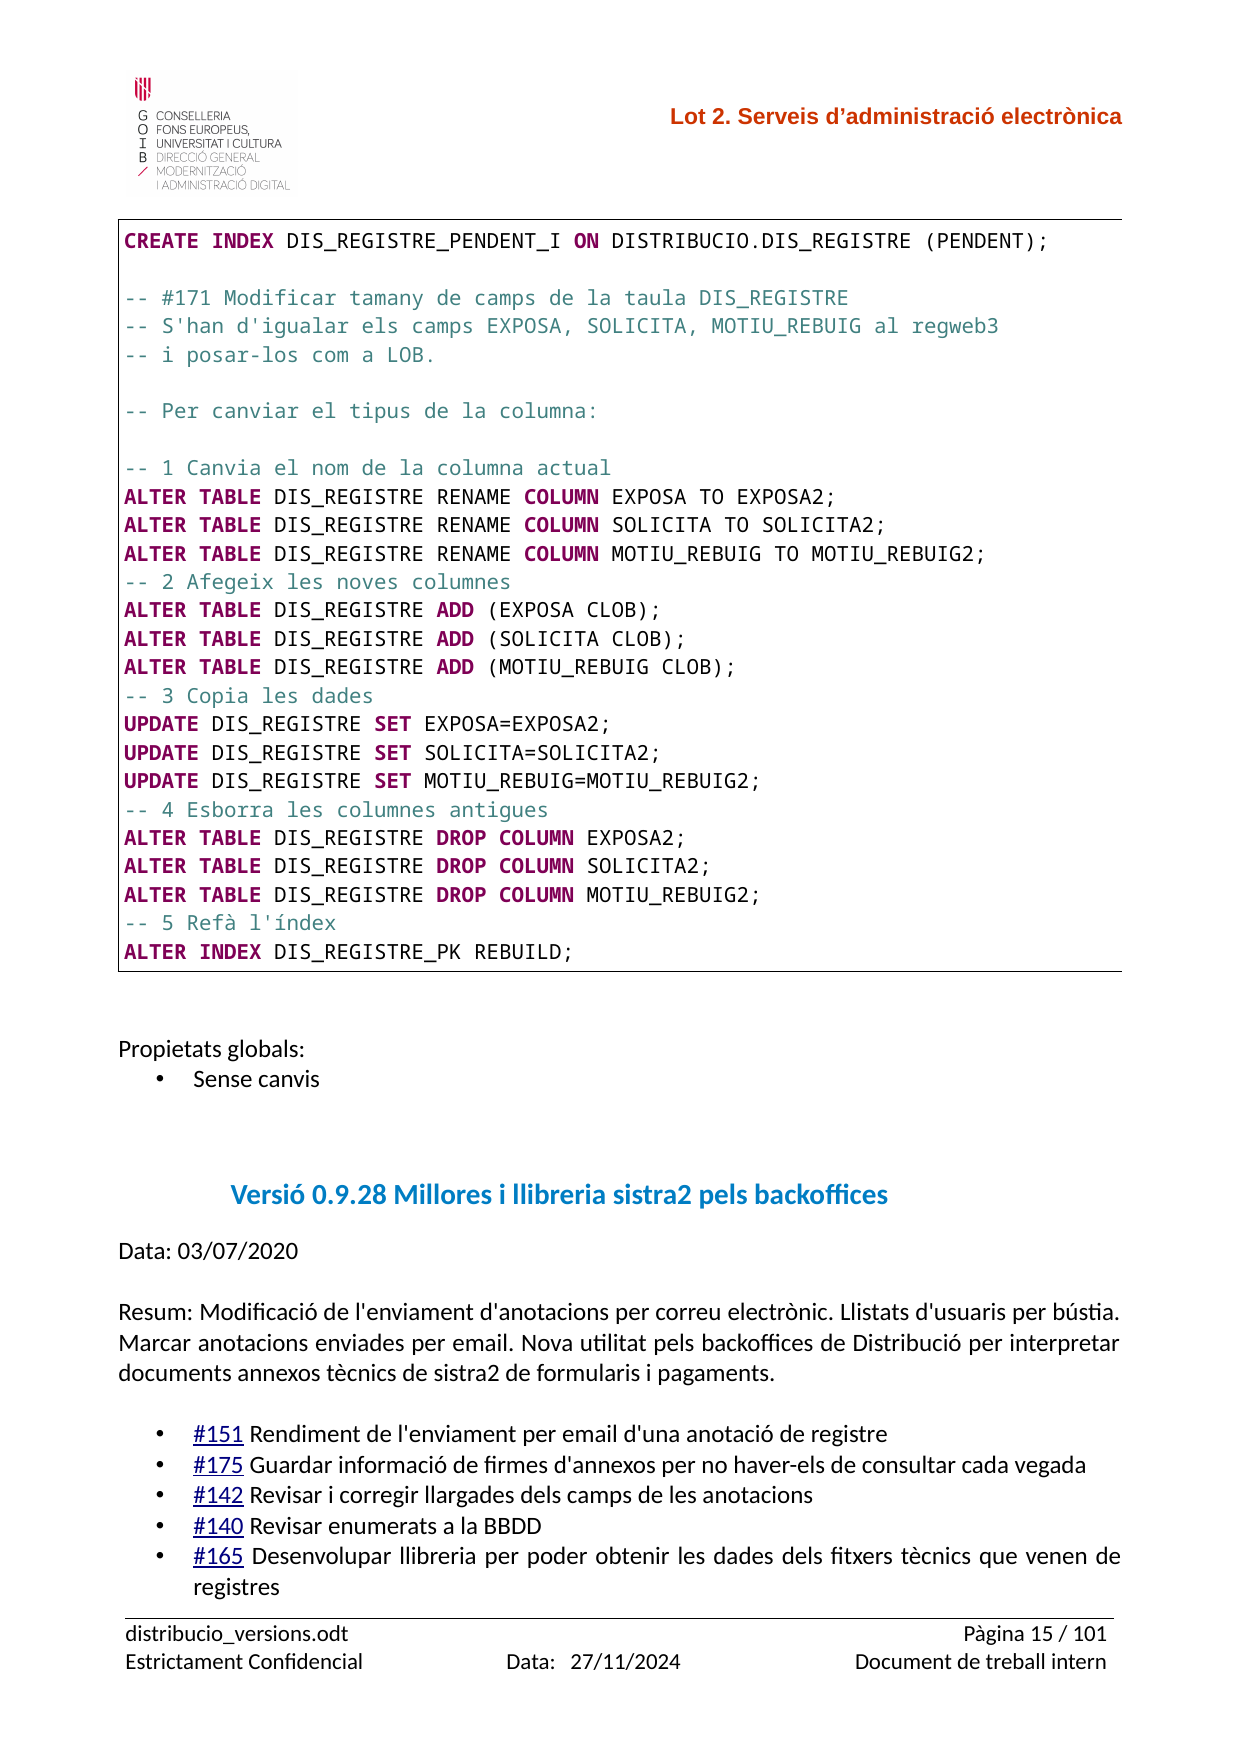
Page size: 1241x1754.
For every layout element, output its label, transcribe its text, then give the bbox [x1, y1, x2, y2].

list #142 Revisar i corregir llargades dels camps de les anotacions [156, 1479, 1122, 1510]
text Resum: Modificació de l'enviament d'anotacions per correu electrònic. Llistats d'usuaris per bústia. Marcar anotacions enviades per email. Nova utilitat pels backoffices de Distribució per interpretar documents annexos tècnics de sistra2 de formularis i pagaments. [118, 1296, 1122, 1388]
subtitle Versió 0.9.28 Millores i llibreria sistra2 pels backoffices [153, 1176, 1122, 1211]
list #151 Rendiment de l'enviament per email d'una anotació de registre [156, 1418, 1122, 1449]
picture [126, 70, 299, 197]
text Propietats globals: [118, 1033, 1122, 1064]
table_header CREATE INDEX DIS_REGISTRE_PENDENT_I ON DISTRIBUCIO.DIS_REGISTRE (PENDENT); -- #171 Modificar tamany de camps de la taula DIS_REGISTRE -- S'han d'igualar els camps EXPOSA, SOLICITA, MOTIU_REBUIG al regweb3 -- i posar-los com a LOB. -- Per canviar el tipus de la columna: -- 1 Canvia el nom de la columna actual ALTER TABLE DIS_REGISTRE RENAME COLUMN EXPOSA TO EXPOSA2; ALTER TABLE DIS_REGISTRE RENAME COLUMN SOLICITA TO SOLICITA2; ALTER TABLE DIS_REGISTRE RENAME COLUMN MOTIU_REBUIG TO MOTIU_REBUIG2; -- 2 Afegeix les noves columnes ALTER TABLE DIS_REGISTRE ADD (EXPOSA CLOB); ALTER TABLE DIS_REGISTRE ADD (SOLICITA CLOB); ALTER TABLE DIS_REGISTRE ADD (MOTIU_REBUIG CLOB); -- 3 Copia les dades UPDATE DIS_REGISTRE SET EXPOSA=EXPOSA2; UPDATE DIS_REGISTRE SET SOLICITA=SOLICITA2; UPDATE DIS_REGISTRE SET MOTIU_REBUIG=MOTIU_REBUIG2; -- 4 Esborra les columnes antigues ALTER TABLE DIS_REGISTRE DROP COLUMN EXPOSA2; ALTER TABLE DIS_REGISTRE DROP COLUMN SOLICITA2; ALTER TABLE DIS_REGISTRE DROP COLUMN MOTIU_REBUIG2; -- 5 Refà l'índex ALTER INDEX DIS_REGISTRE_PK REBUILD; [119, 220, 1122, 971]
list Sense canvis [156, 1064, 1122, 1094]
list #165 Desenvolupar llibreria per poder obtenir les dades dels fitxers tècnics que venen de registres [156, 1540, 1122, 1601]
list #140 Revisar enumerats a la BBDD [156, 1510, 1122, 1540]
text Data: 03/07/2020 [118, 1235, 1122, 1266]
list #175 Guardar informació de firmes d'annexos per no haver-els de consultar cada vegada [156, 1449, 1122, 1479]
